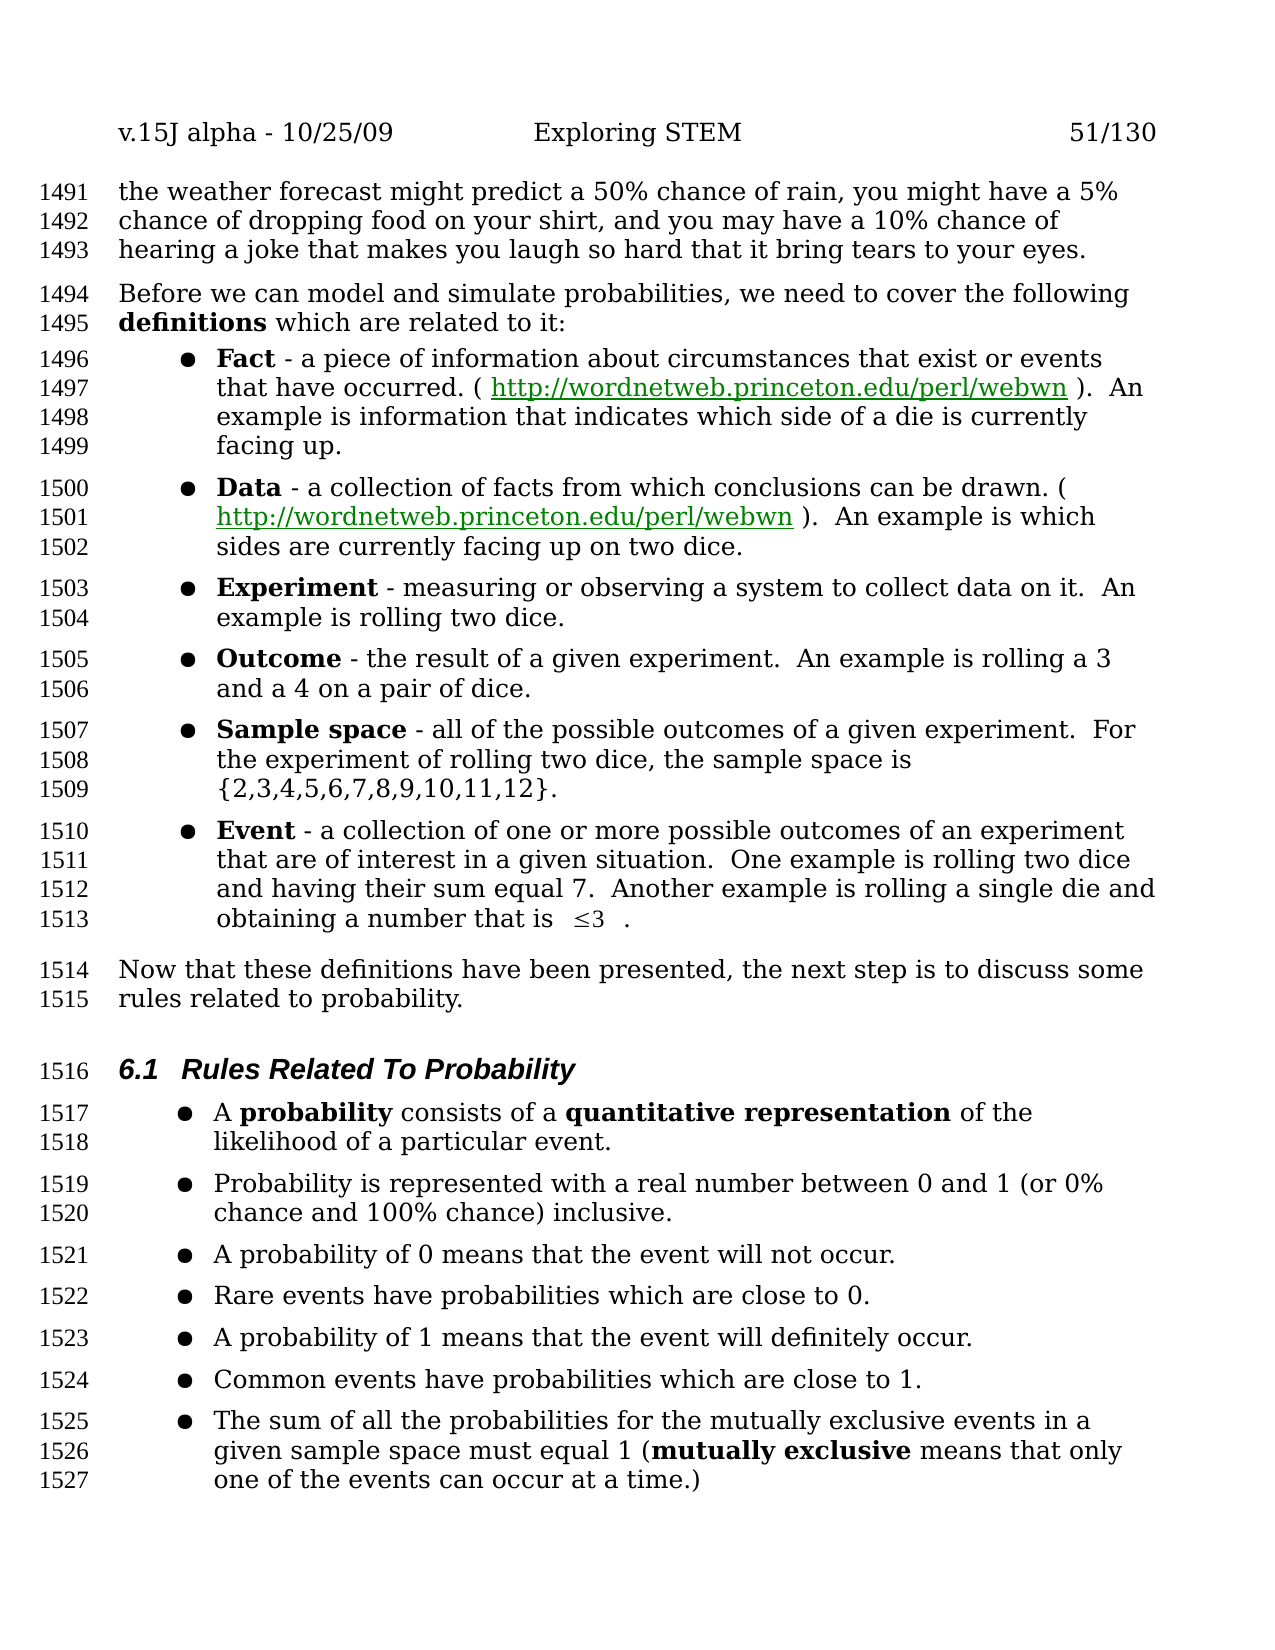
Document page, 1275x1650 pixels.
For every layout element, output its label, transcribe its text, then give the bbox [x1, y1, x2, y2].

list Sample space - all of the possible outcomes of a given experiment. For the experiment of rolling two dice, the sample space is {2,3,4,5,6,7,8,9,10,11,12}. [178, 716, 1157, 803]
list Experiment - measuring or observing a system to collect data on it. An example is rolling two dice. [178, 573, 1157, 632]
list Rare events have probabilities which are close to 0. [175, 1281, 1157, 1311]
list Outcome - the result of a given experiment. An example is rolling a 3 and a 4 on a pair of dice. [178, 644, 1157, 703]
text Now that these definitions have been presented, the next step is to discuss some rules related to probability. [118, 955, 1157, 1013]
text the weather forecast might predict a 50% chance of rain, you might have a 5% chance of dropping food on your shirt, and you may have a 10% chance of hearing a joke that makes you laugh so hard that it bring tears to your eyes. [118, 177, 1157, 264]
list Event - a collection of one or more possible outcomes of an experiment that are of interest in a given situation. One example is rolling two dice and having their sum equal 7. Another example is rolling a single die and obtaining a number that is. [178, 816, 1157, 933]
list Probability is represented with a real number between 0 and 1 (or 0% chance and 100% chance) inclusive. [175, 1169, 1157, 1227]
subtitle Rules Related To Probability [118, 1052, 1157, 1086]
list Common events have probabilities which are close to 1. [175, 1365, 1157, 1394]
list The sum of all the probabilities for the mutually exclusive events in a given sample space must equal 1 (mutually exclusive means that only one of the events can occur at a time.) [175, 1406, 1157, 1494]
text Before we can model and simulate probabilities, we need to cover the following definitions which are related to it: [118, 279, 1157, 338]
list A probability consists of a quantitative representation of the likelihood of a particular event. [175, 1098, 1157, 1156]
list Fact - a piece of information about circumstances that exist or events that have occurred. ( http://wordnetweb.princeton.edu/perl/webwn ). An example is information that indicates which side of a die is currently facing up. [178, 344, 1157, 461]
list A probability of 1 means that the event will definitely occur. [175, 1323, 1157, 1352]
list Data - a collection of facts from which conclusions can be drawn. ( http://wordnetweb.princeton.edu/perl/webwn ). An example is which sides are currently facing up on two dice. [178, 473, 1157, 561]
list A probability of 0 means that the event will not occur. [175, 1240, 1157, 1269]
